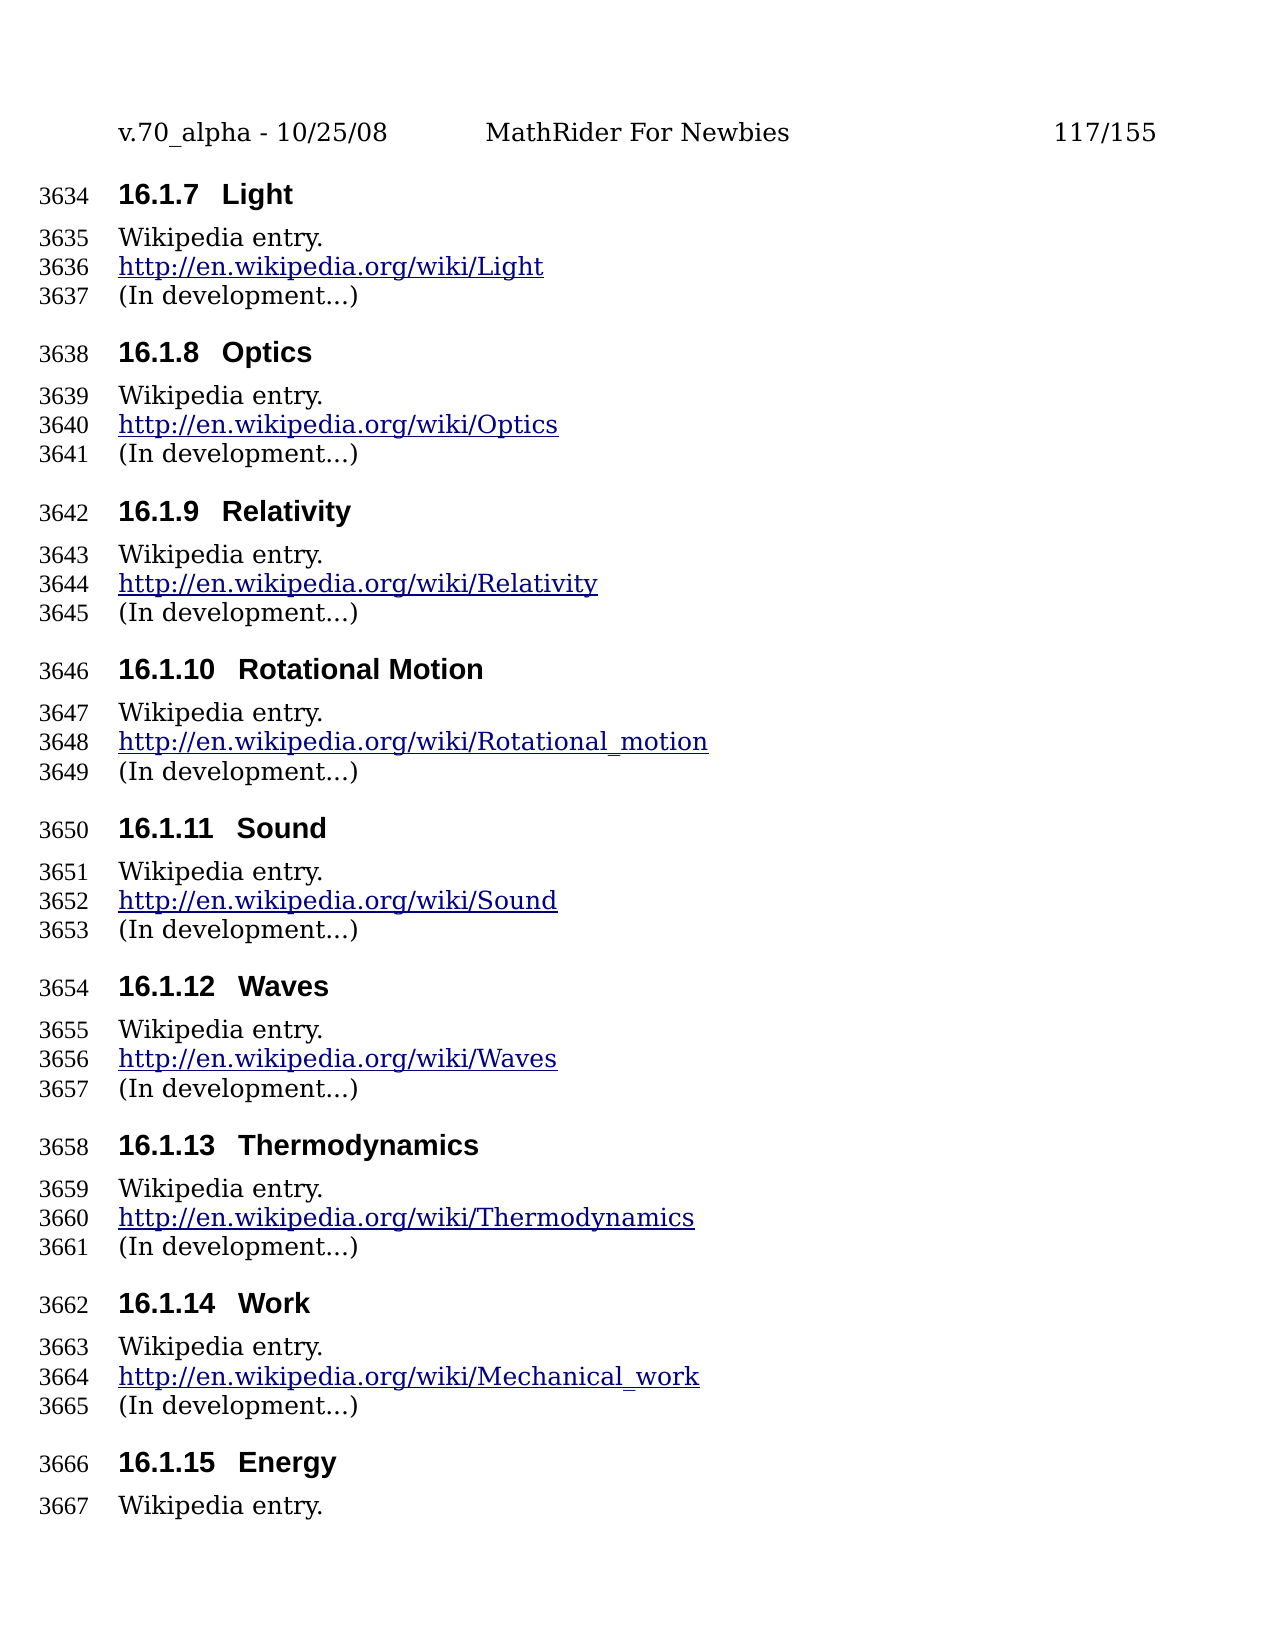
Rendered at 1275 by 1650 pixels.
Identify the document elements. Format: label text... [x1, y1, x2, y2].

text Wikipedia entry. [118, 1491, 1157, 1520]
text http://en.wikipedia.org/wiki/Mechanical_work [118, 1362, 1157, 1391]
subtitle Thermodynamics [118, 1128, 1157, 1162]
subtitle Optics [118, 335, 1157, 369]
text Wikipedia entry. [118, 223, 1157, 252]
text http://en.wikipedia.org/wiki/Waves [118, 1045, 1157, 1074]
text http://en.wikipedia.org/wiki/Rotational_motion [118, 728, 1157, 757]
text (In development...) [118, 598, 1157, 627]
subtitle Waves [118, 969, 1157, 1003]
subtitle Relativity [118, 494, 1157, 527]
subtitle Work [118, 1287, 1157, 1320]
text (In development...) [118, 1074, 1157, 1103]
subtitle Sound [118, 811, 1157, 844]
text (In development...) [118, 1232, 1157, 1262]
text http://en.wikipedia.org/wiki/Sound [118, 886, 1157, 915]
text Wikipedia entry. [118, 1174, 1157, 1203]
text http://en.wikipedia.org/wiki/Thermodynamics [118, 1203, 1157, 1232]
text Wikipedia entry. [118, 1333, 1157, 1362]
text (In development...) [118, 757, 1157, 786]
text (In development...) [118, 1391, 1157, 1420]
text http://en.wikipedia.org/wiki/Light [118, 252, 1157, 281]
text Wikipedia entry. [118, 381, 1157, 411]
text Wikipedia entry. [118, 1016, 1157, 1045]
text http://en.wikipedia.org/wiki/Optics [118, 411, 1157, 440]
subtitle Light [118, 177, 1157, 210]
text Wikipedia entry. [118, 540, 1157, 569]
text http://en.wikipedia.org/wiki/Relativity [118, 569, 1157, 598]
text Wikipedia entry. [118, 698, 1157, 728]
text (In development...) [118, 440, 1157, 469]
subtitle Rotational Motion [118, 652, 1157, 686]
text (In development...) [118, 281, 1157, 310]
text Wikipedia entry. [118, 857, 1157, 886]
text (In development...) [118, 915, 1157, 944]
subtitle Energy [118, 1445, 1157, 1479]
